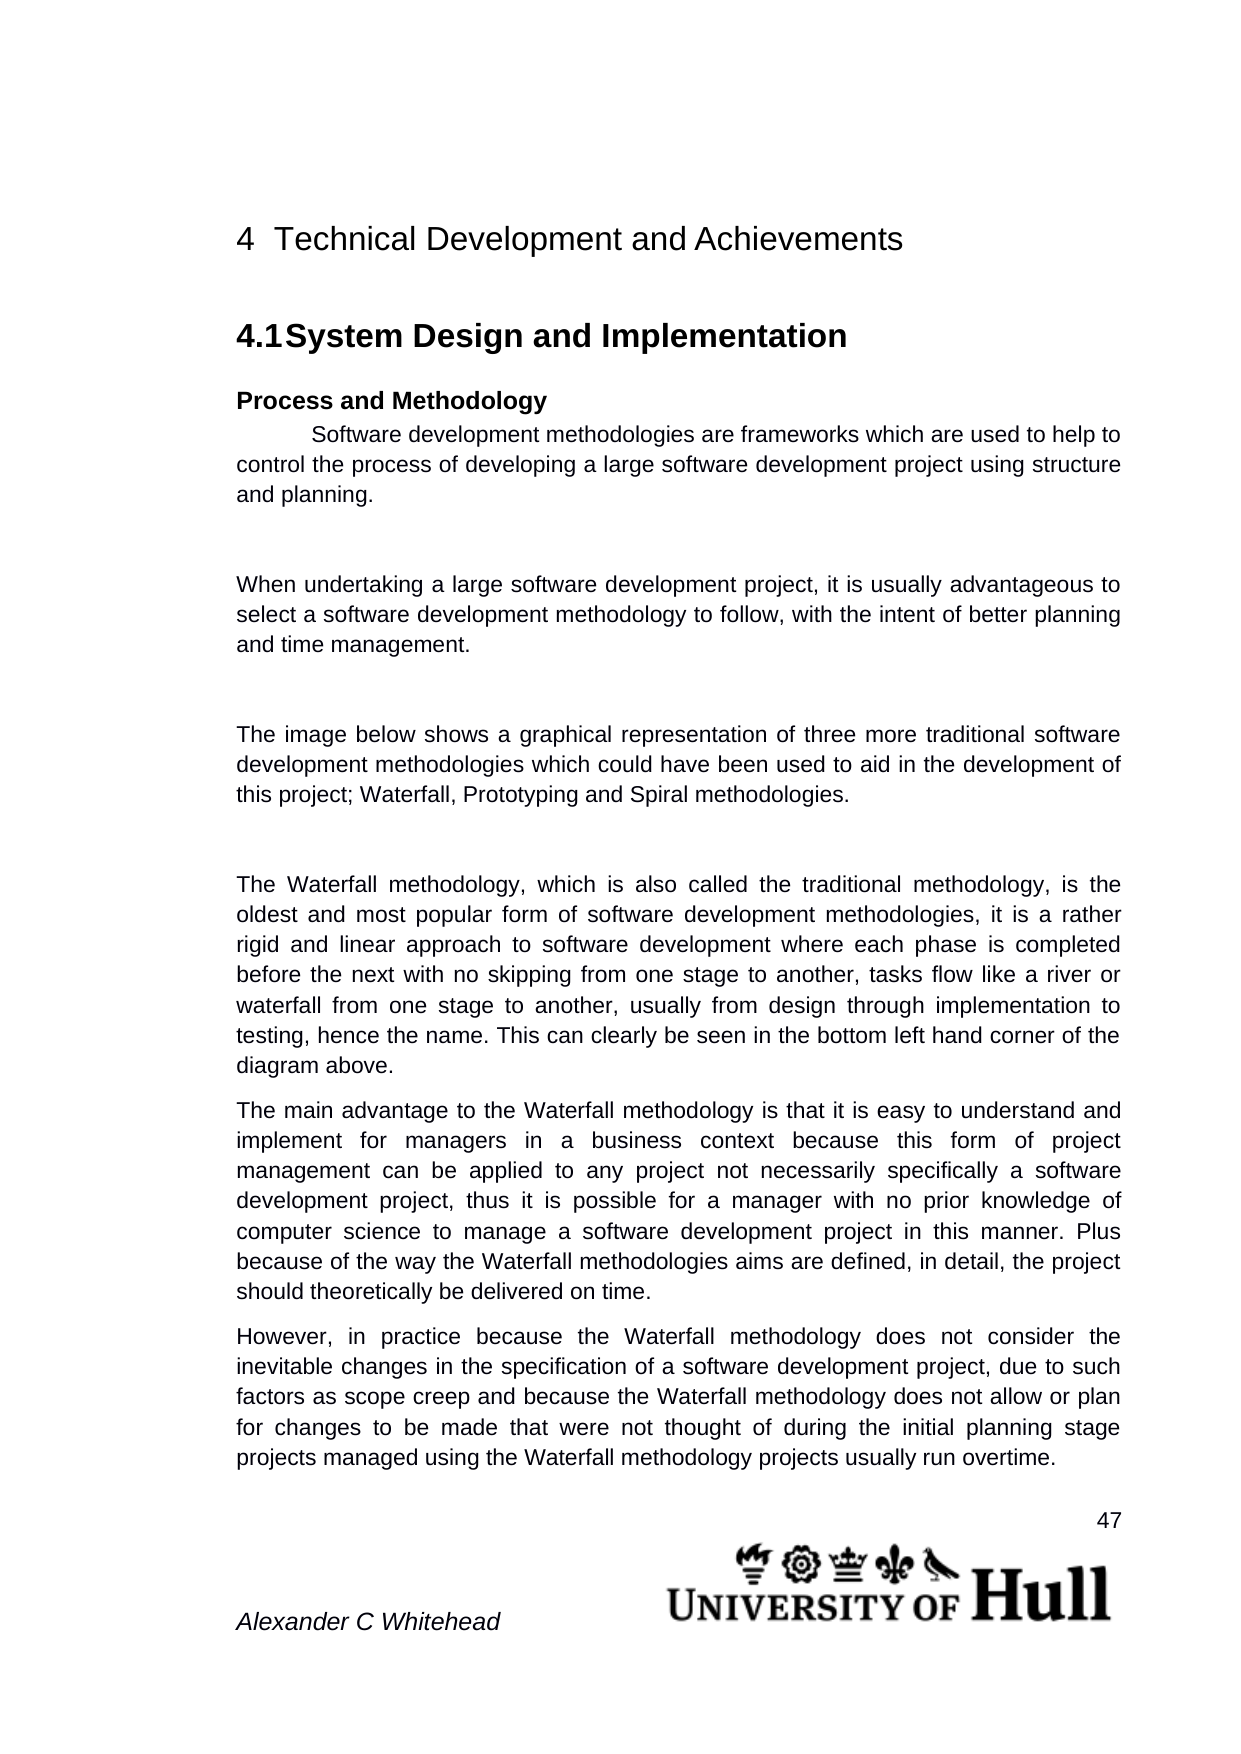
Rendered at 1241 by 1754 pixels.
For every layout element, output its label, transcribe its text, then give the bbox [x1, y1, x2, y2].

subtitle Process and Methodology [236, 386, 1122, 414]
text The Waterfall methodology, which is also called the traditional methodology, is the oldest and most popular form of software development methodologies, it is a rather rigid and linear approach to software development where each phase is completed before the next with no skipping from one stage to another, tasks flow like a river or waterfall from one stage to another, usually from design through implementation to testing, hence the name. This can clearly be seen in the bottom left hand corner of the diagram above. [236, 871, 1122, 1078]
text Software development methodologies are frameworks which are used to help to control the process of developing a large software development project using structure and planning. [236, 421, 1122, 508]
subtitle Technical Development and Achievements [236, 219, 1122, 258]
text However, in practice because the Waterfall methodology does not consider the inevitable changes in the specification of a software development project, due to such factors as scope creep and because the Waterfall methodology does not allow or plan for changes to be made that were not thought of during the initial planning stage projects managed using the Waterfall methodology projects usually run overtime. [236, 1323, 1122, 1470]
text The image below shows a graphical representation of three more traditional software development methodologies which could have been used to aid in the development of this project; Waterfall, Prototyping and Spiral methodologies. [236, 721, 1122, 808]
text When undertaking a large software development project, it is usually advantageous to select a software development methodology to follow, with the intent of better planning and time management. [236, 571, 1122, 658]
subtitle System Design and Implementation [236, 316, 1122, 354]
picture [660, 1533, 1120, 1631]
text The main advantage to the Waterfall methodology is that it is easy to understand and implement for managers in a business context because this form of project management can be applied to any project not necessarily specifically a software development project, thus it is possible for a manager with no prior knowledge of computer science to manage a software development project in this manner. Plus because of the way the Waterfall methodologies aims are defined, in detail, the project should theoretically be delivered on time. [236, 1097, 1122, 1304]
